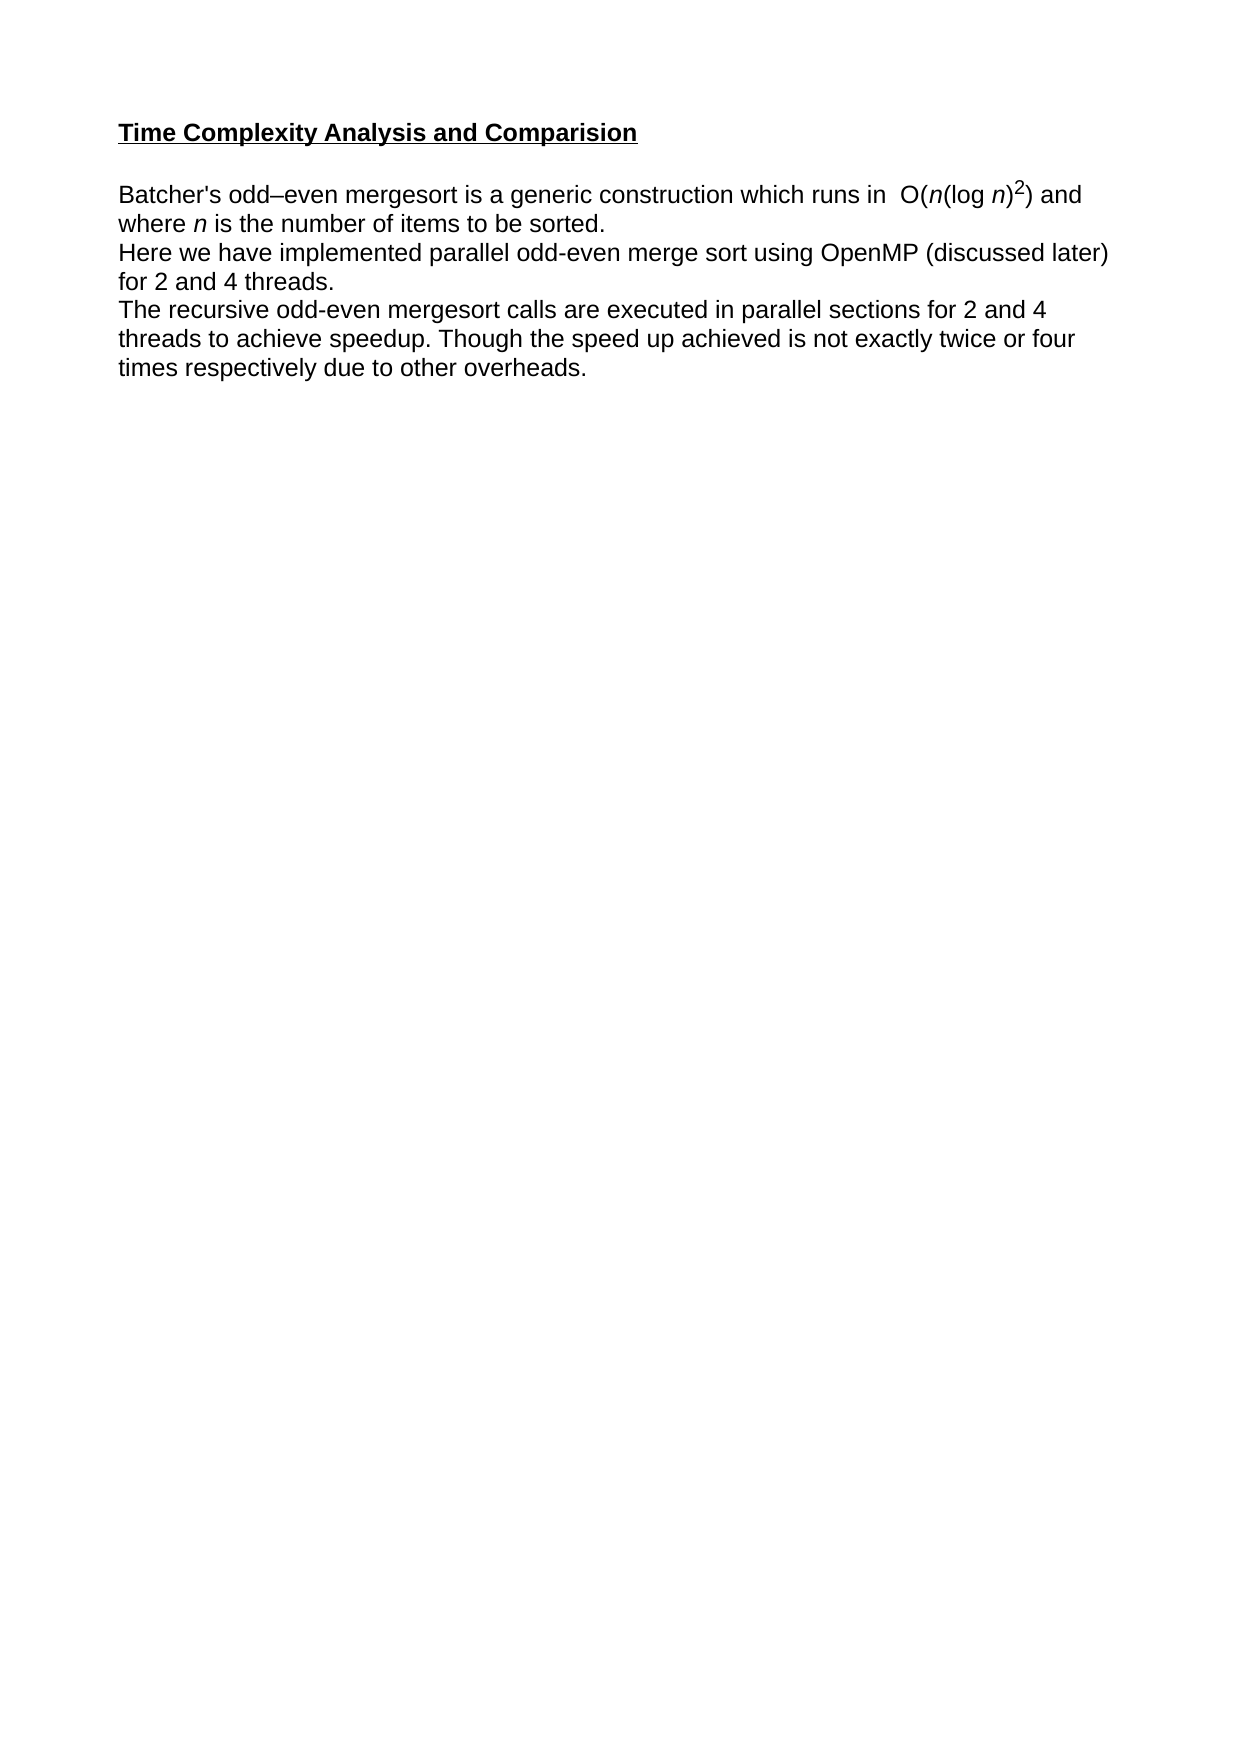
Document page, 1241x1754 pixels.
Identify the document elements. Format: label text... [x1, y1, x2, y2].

text Here we have implemented parallel odd-even merge sort using OpenMP (discussed later) for 2 and 4 threads. [118, 238, 1122, 295]
text The recursive odd-even mergesort calls are executed in parallel sections for 2 and 4 threads to achieve speedup. Though the speed up achieved is not exactly twice or four times respectively due to other overheads. [118, 295, 1122, 382]
text Batcher's odd–even mergesort is a generic construction which runs in O(n(log n)2) and where n is the number of items to be sorted. [118, 176, 1122, 238]
text Time Complexity Analysis and Comparision [118, 118, 1122, 147]
